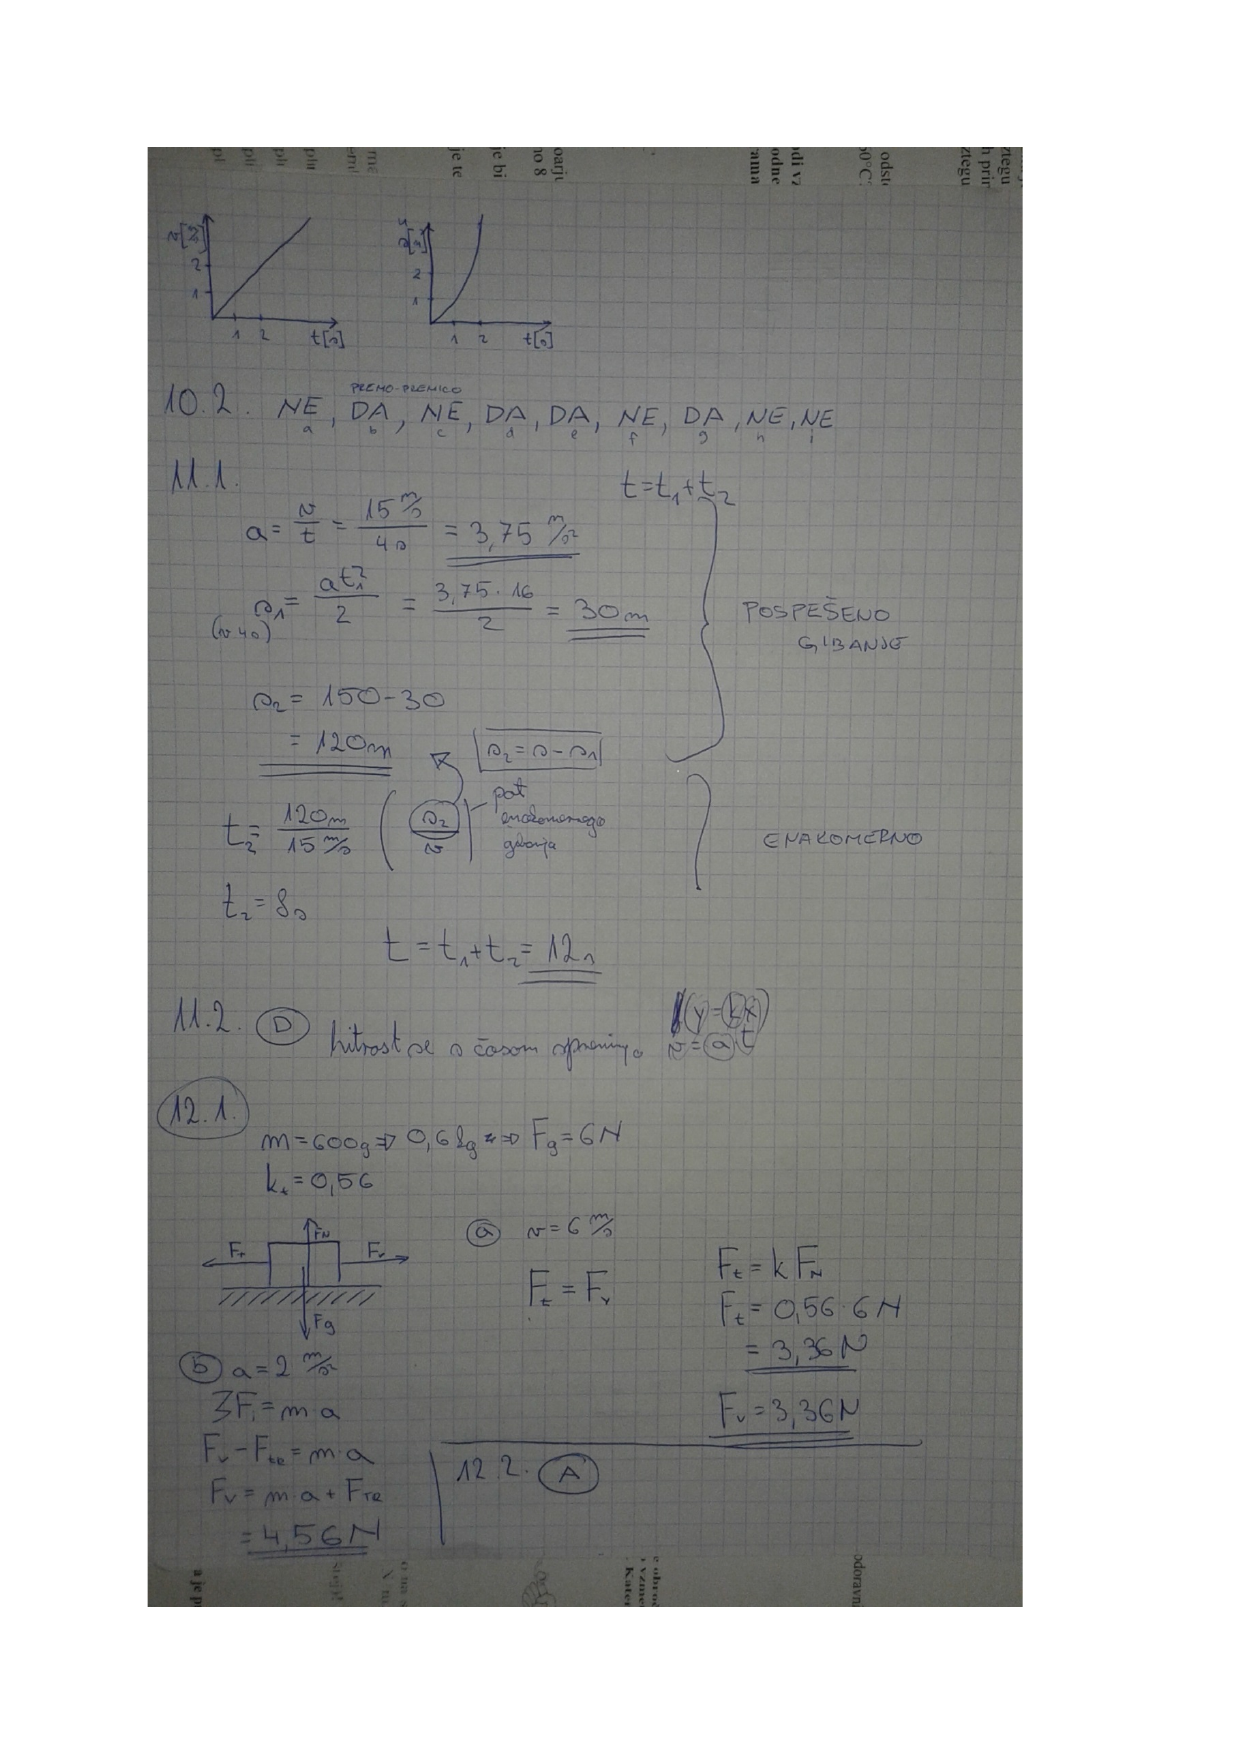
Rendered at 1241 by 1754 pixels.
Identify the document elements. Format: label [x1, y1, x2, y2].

picture [147, 147, 1023, 1607]
